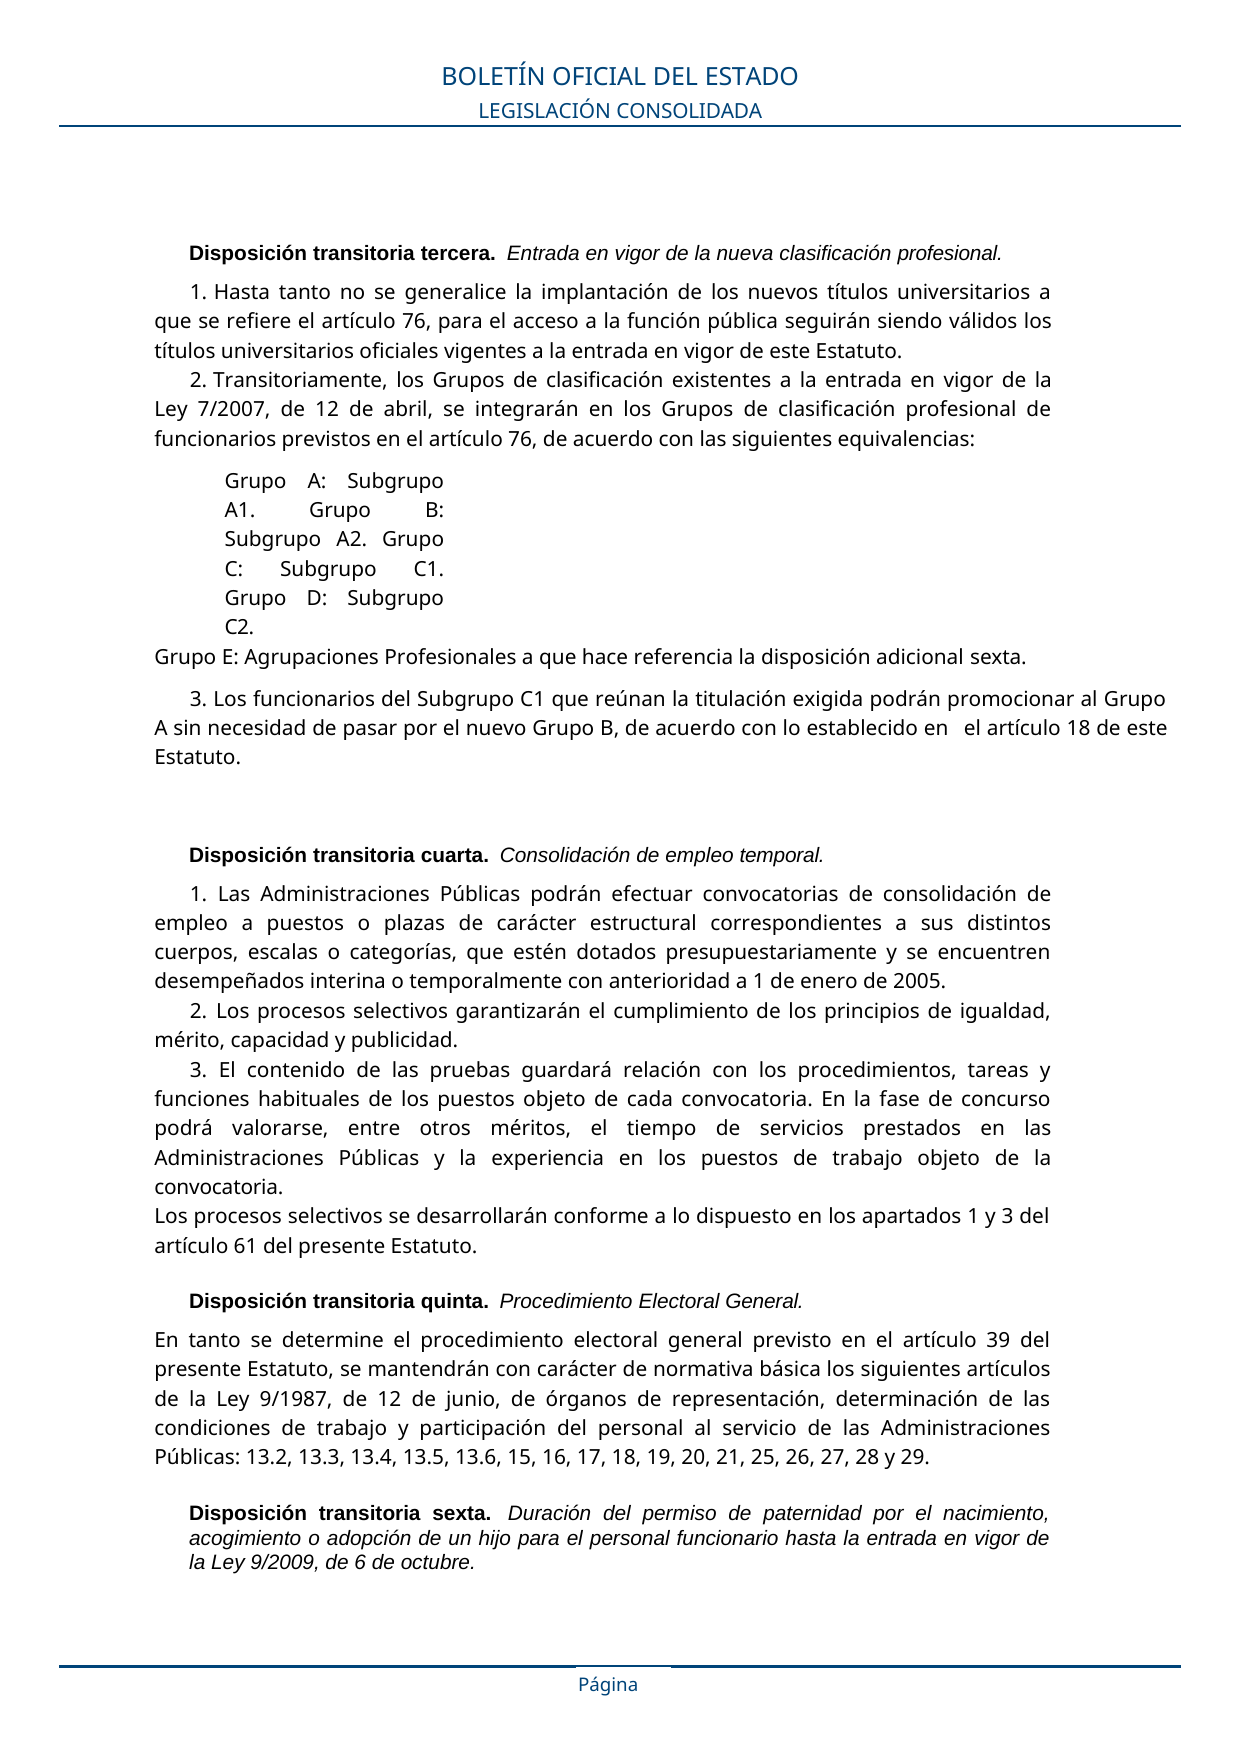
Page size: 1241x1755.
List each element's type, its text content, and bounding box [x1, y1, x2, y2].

text Los procesos selectivos se desarrollarán conforme a lo dispuesto en los apartados 1 y 3 del artículo 61 del presente Estatuto. [154, 1202, 1052, 1259]
text Disposición transitoria sexta. Duración del permiso de paternidad por el nacimiento, acogimiento o adopción de un hijo para el personal funcionario hasta la entrada en vigor de la Ley 9/2009, de 6 de octubre. [189, 1501, 1052, 1574]
text Grupo A: Subgrupo A1. Grupo B: Subgrupo A2. Grupo C: Subgrupo C1. Grupo D: Subgrupo C2. [224, 466, 444, 641]
list El contenido de las pruebas guardará relación con los procedimientos, tareas y funciones habituales de los puestos objeto de cada convocatoria. En la fase de concurso podrá valorarse, entre otros méritos, el tiempo de servicios prestados en las Administraciones Públicas y la experiencia en los puestos de trabajo objeto de la convocatoria. [154, 1055, 1052, 1200]
text Grupo E: Agrupaciones Profesionales a que hace referencia la disposición adicional sexta. [154, 642, 1052, 670]
list Las Administraciones Públicas podrán efectuar convocatorias de consolidación de empleo a puestos o plazas de carácter estructural correspondientes a sus distintos cuerpos, escalas o categorías, que estén dotados presupuestariamente y se encuentren desempeñados interina o temporalmente con anterioridad a 1 de enero de 2005. [154, 879, 1052, 995]
text Disposición transitoria quinta. Procedimiento Electoral General. [189, 1289, 1168, 1313]
list Transitoriamente, los Grupos de clasificación existentes a la entrada en vigor de la Ley 7/2007, de 12 de abril, se integrarán en los Grupos de clasificación profesional de funcionarios previstos en el artículo 76, de acuerdo con las siguientes equivalencias: [154, 365, 1052, 452]
list Los funcionarios del Subgrupo C1 que reúnan la titulación exigida podrán promocionar al Grupo A sin necesidad de pasar por el nuevo Grupo B, de acuerdo con lo establecido en el artículo 18 de este Estatuto. [154, 684, 1168, 771]
text En tanto se determine el procedimiento electoral general previsto en el artículo 39 del presente Estatuto, se mantendrán con carácter de normativa básica los siguientes artículos de la Ley 9/1987, de 12 de junio, de órganos de representación, determinación de las condiciones de trabajo y participación del personal al servicio de las Administraciones Públicas: 13.2, 13.3, 13.4, 13.5, 13.6, 15, 16, 17, 18, 19, 20, 21, 25, 26, 27, 28 y 29. [154, 1325, 1052, 1471]
text Disposición transitoria cuarta. Consolidación de empleo temporal. [189, 842, 1168, 866]
list Hasta tanto no se generalice la implantación de los nuevos títulos universitarios a que se refiere el artículo 76, para el acceso a la función pública seguirán siendo válidos los títulos universitarios oficiales vigentes a la entrada en vigor de este Estatuto. [154, 277, 1052, 364]
text Disposición transitoria tercera. Entrada en vigor de la nueva clasificación profesional. [189, 241, 1168, 265]
list Los procesos selectivos garantizarán el cumplimiento de los principios de igualdad, mérito, capacidad y publicidad. [154, 996, 1052, 1054]
